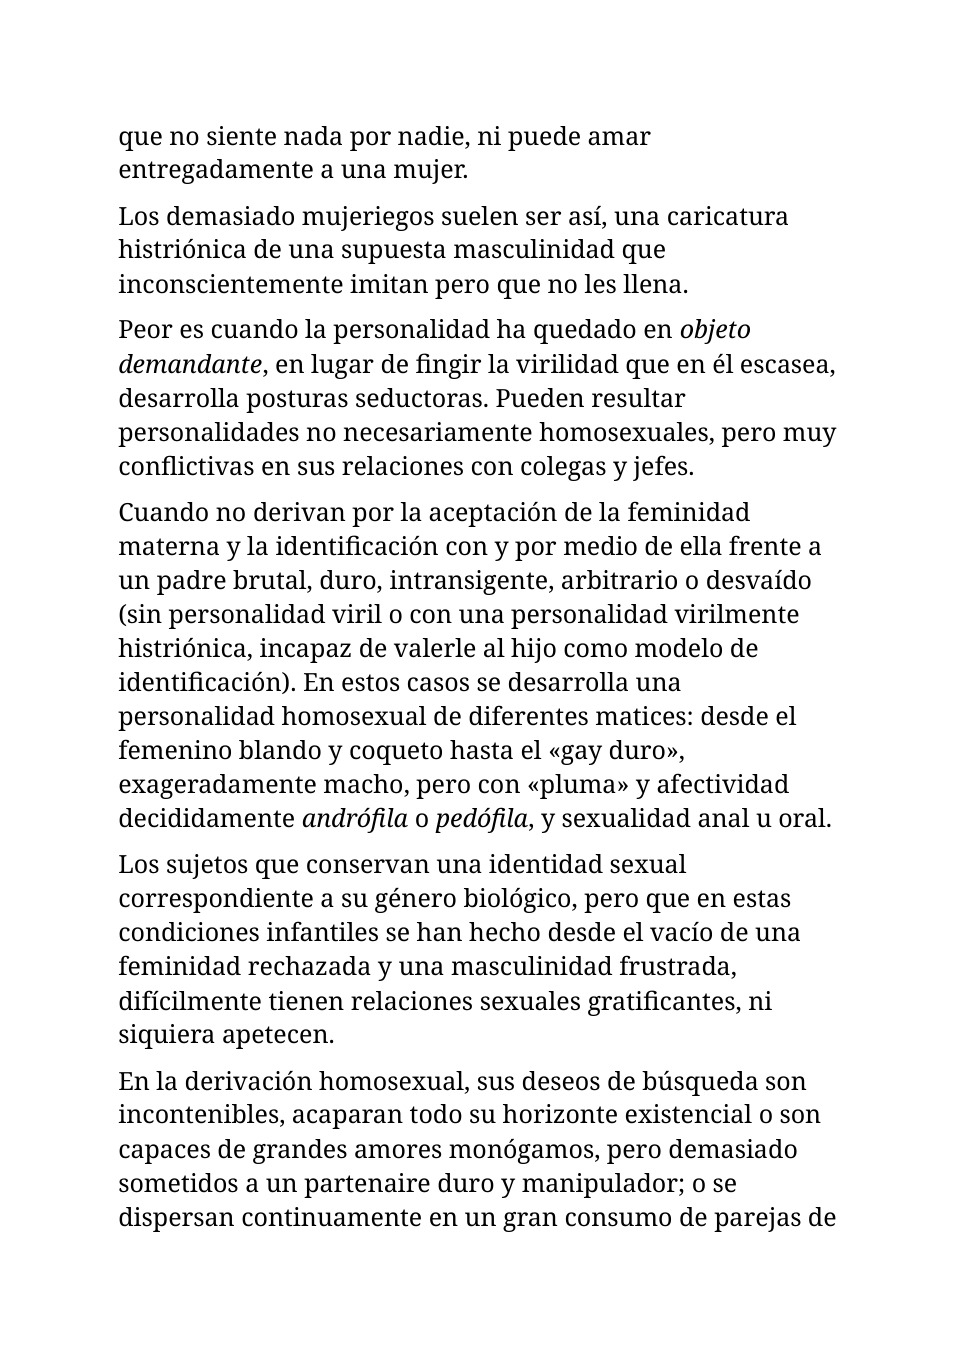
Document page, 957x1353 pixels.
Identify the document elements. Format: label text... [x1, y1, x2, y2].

text Los demasiado mujeriegos suelen ser así, una caricatura histriónica de una supuesta masculinidad que inconscientemente imitan pero que no les llena. [118, 198, 838, 300]
text Los sujetos que conservan una identidad sexual correspondiente a su género biológico, pero que en estas condiciones infantiles se han hecho desde el vacío de una feminidad rechazada y una masculinidad frustrada, difícilmente tienen relaciones sexuales gratificantes, ni siquiera apetecen. [118, 847, 838, 1051]
text que no siente nada por nadie, ni puede amar entregadamente a una mujer. [118, 118, 838, 186]
text En la derivación homosexual, sus deseos de búsqueda son incontenibles, acaparan todo su horizonte existencial o son capaces de grandes amores monógamos, pero demasiado sometidos a un partenaire duro y manipulador; o se dispersan continuamente en un gran consumo de parejas de [118, 1063, 838, 1233]
text Peor es cuando la personalidad ha quedado en objeto demandante, en lugar de fingir la virilidad que en él escasea, desarrolla posturas seductoras. Pueden resultar personalidades no necesariamente homosexuales, pero muy conflictivas en sus relaciones con colegas y jefes. [118, 312, 838, 482]
text Cuando no derivan por la aceptación de la feminidad materna y la identificación con y por medio de ella frente a un padre brutal, duro, intransigente, arbitrario o desvaído (sin personalidad viril o con una personalidad virilmente histriónica, incapaz de valerle al hijo como modelo de identificación). En estos casos se desarrolla una personalidad homosexual de diferentes matices: desde el femenino blando y coqueto hasta el «gay duro», exageradamente macho, pero con «pluma» y afectividad decididamente andrófila o pedófila, y sexualidad anal u oral. [118, 494, 838, 835]
